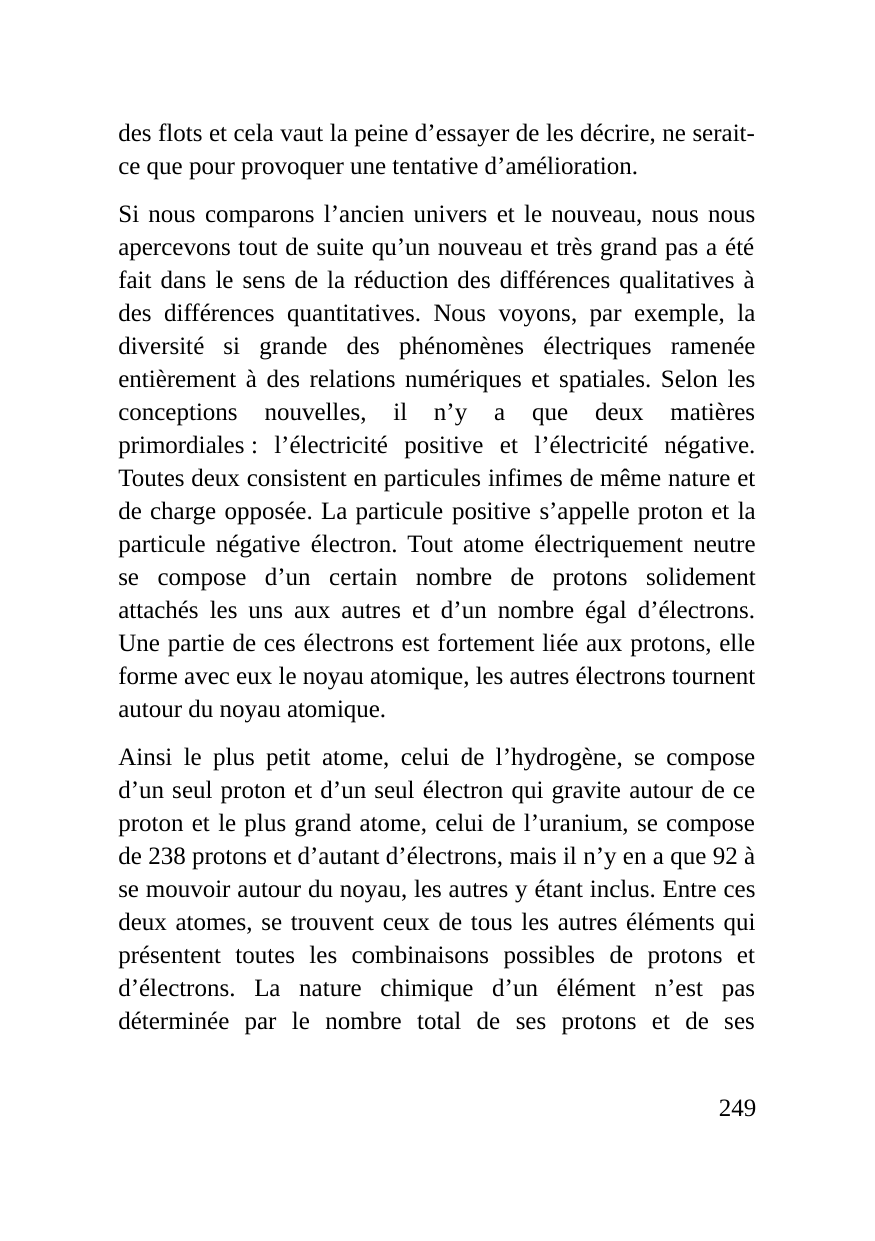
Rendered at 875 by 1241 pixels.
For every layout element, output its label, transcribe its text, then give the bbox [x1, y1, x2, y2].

text des flots et cela vaut la peine d’essayer de les décrire, ne serait-ce que pour provoquer une tentative d’amélioration. [118, 118, 756, 180]
text Si nous comparons l’ancien univers et le nouveau, nous nous apercevons tout de suite qu’un nouveau et très grand pas a été fait dans le sens de la réduction des différences qualitatives à des différences quantitatives. Nous voyons, par exemple, la diversité si grande des phénomènes électriques ramenée entièrement à des relations numériques et spatiales. Selon les conceptions nouvelles, il n’y a que deux matières primordiales : l’électricité positive et l’électricité négative. Toutes deux consistent en particules infimes de même nature et de charge opposée. La particule positive s’appelle proton et la particule négative électron. Tout atome électriquement neutre se compose d’un certain nombre de protons solidement attachés les uns aux autres et d’un nombre égal d’électrons. Une partie de ces électrons est fortement liée aux protons, elle forme avec eux le noyau atomique, les autres électrons tournent autour du noyau atomique. [118, 199, 756, 723]
text Ainsi le plus petit atome, celui de l’hydrogène, se compose d’un seul proton et d’un seul électron qui gravite autour de ce proton et le plus grand atome, celui de l’uranium, se compose de 238 protons et d’autant d’électrons, mais il n’y en a que 92 à se mouvoir autour du noyau, les autres y étant inclus. Entre ces deux atomes, se trouvent ceux de tous les autres éléments qui présentent toutes les combinaisons possibles de protons et d’électrons. La nature chimique d’un élément n’est pas déterminée par le nombre total de ses protons et de ses [118, 742, 756, 1034]
